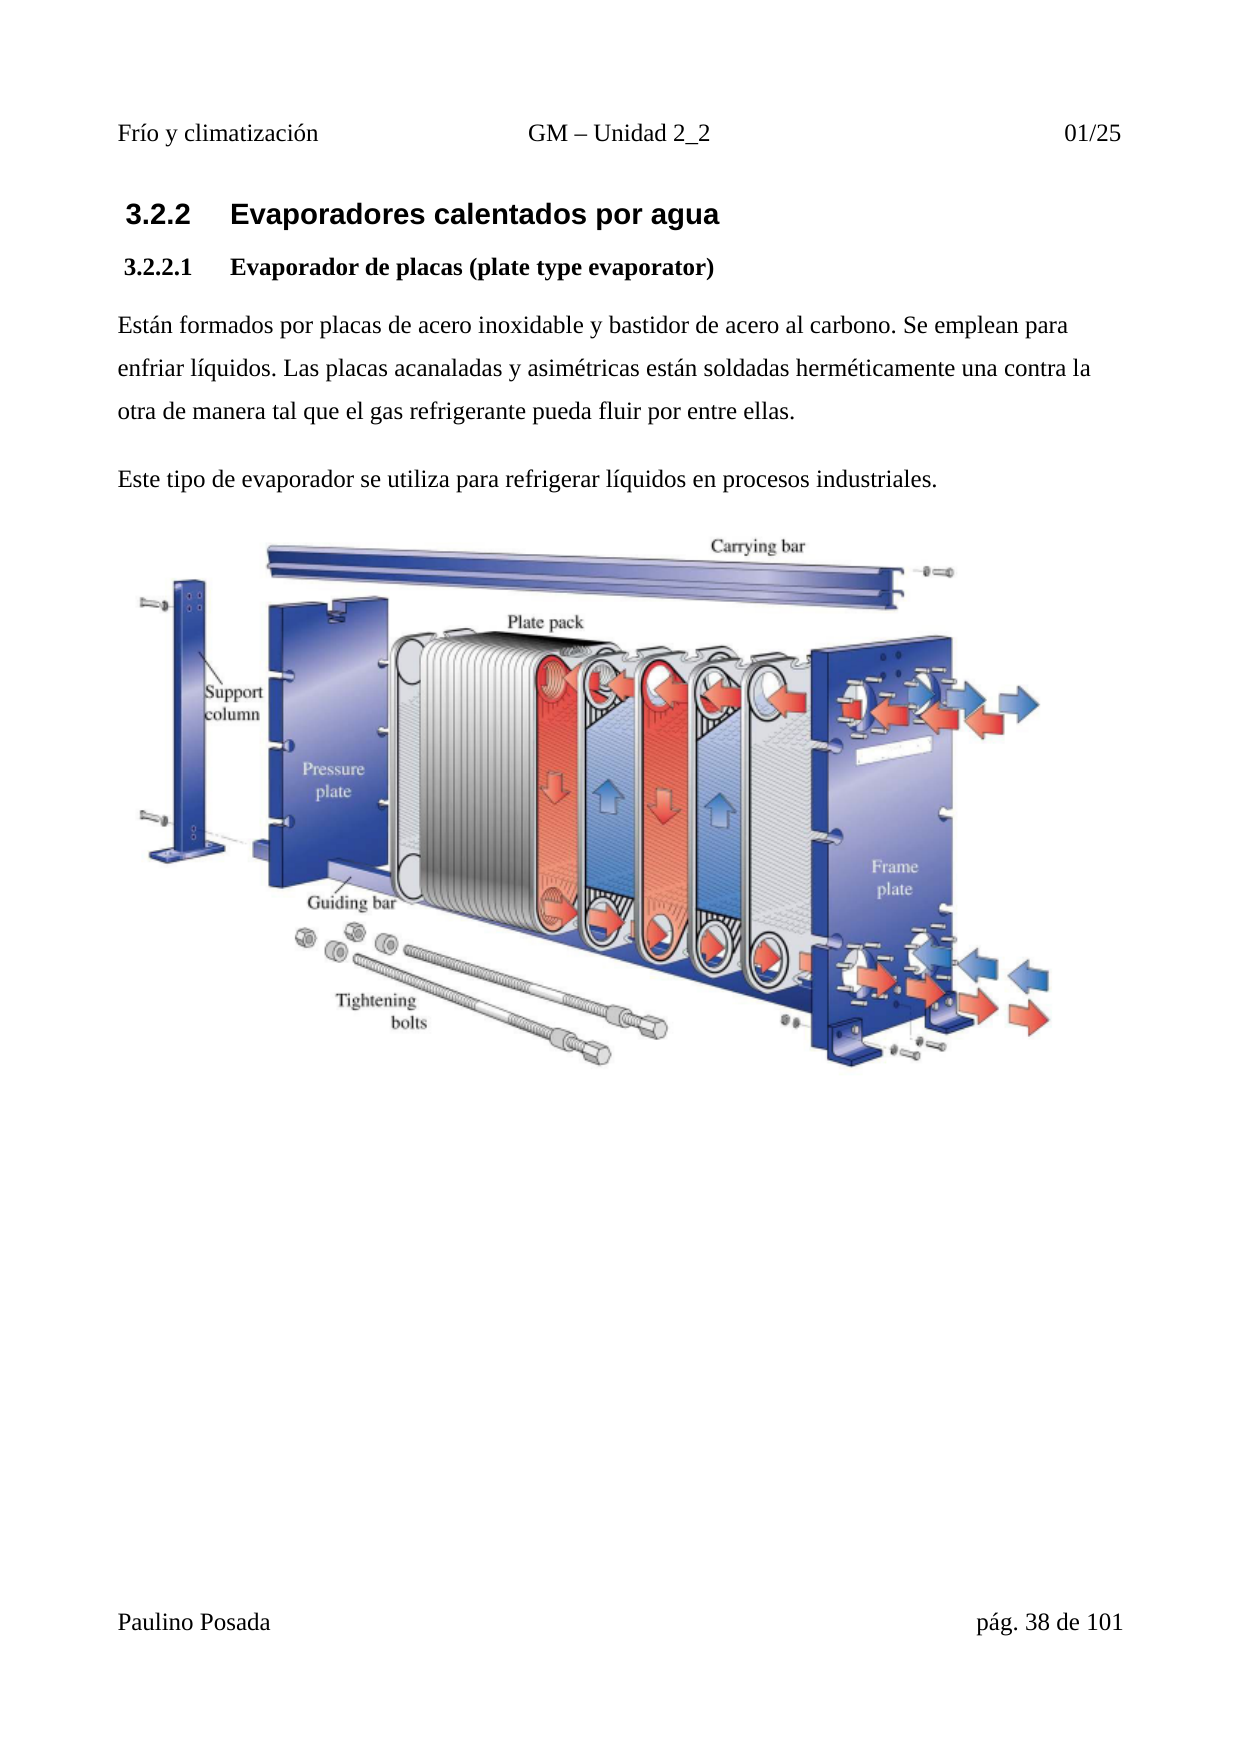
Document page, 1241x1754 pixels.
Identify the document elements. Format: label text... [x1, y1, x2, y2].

subtitle Evaporadores calentados por agua [117, 197, 1123, 231]
text Están formados por placas de acero inoxidable y bastidor de acero al carbono. Se emplean para enfriar líquidos. Las placas acanaladas y asimétricas están soldadas herméticamente una contra la otra de manera tal que el gas refrigerante pueda fluir por entre ellas. [117, 310, 1123, 425]
subtitle Evaporador de placas (plate type evaporator) [117, 252, 1123, 281]
picture [118, 519, 1123, 1105]
text Este tipo de evaporador se utiliza para refrigerar líquidos en procesos industriales. [117, 464, 1123, 493]
